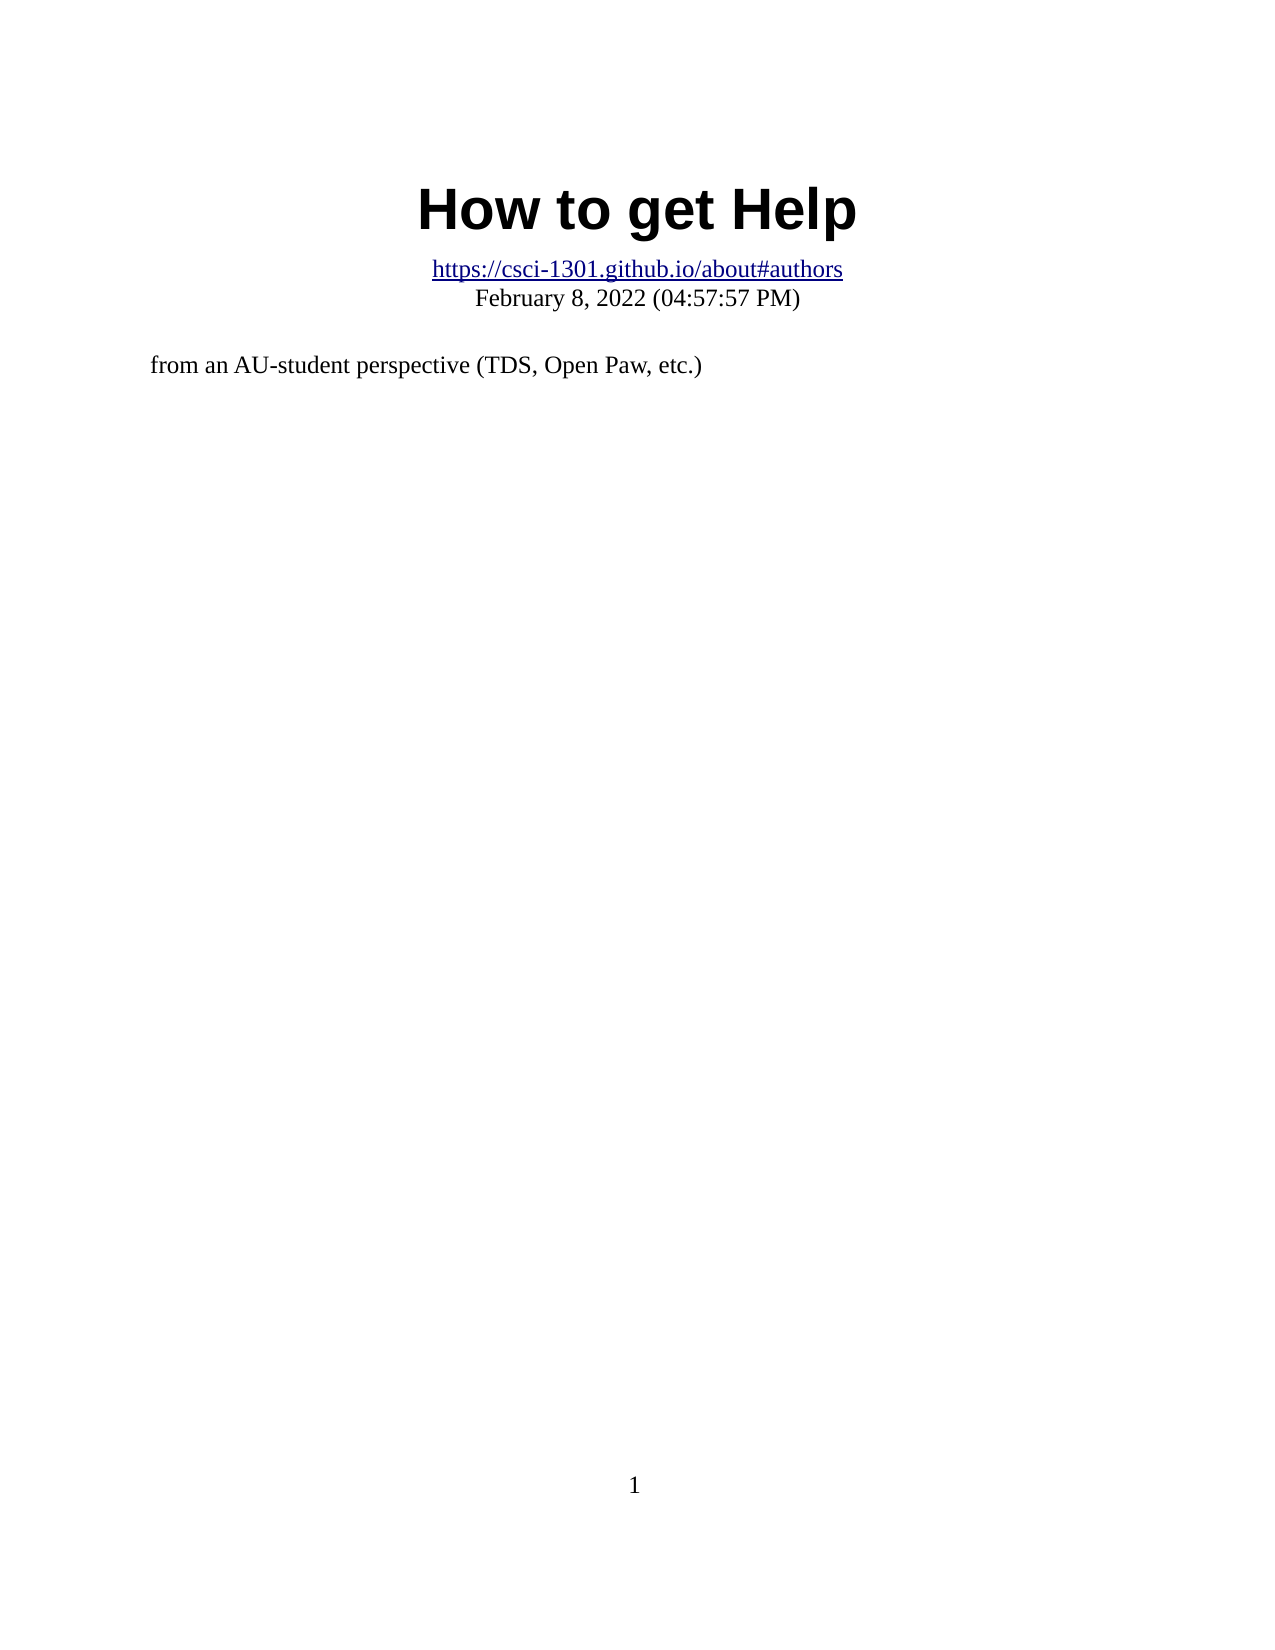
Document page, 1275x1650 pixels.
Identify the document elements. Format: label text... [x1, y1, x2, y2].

text https://csci-1301.github.io/about#authors [150, 254, 1125, 283]
text from an AU-student perspective (TDS, Open Paw, etc.) [150, 350, 1125, 378]
title How to get Help [150, 175, 1125, 242]
text February 8, 2022 (04:57:57 PM) [150, 283, 1125, 312]
